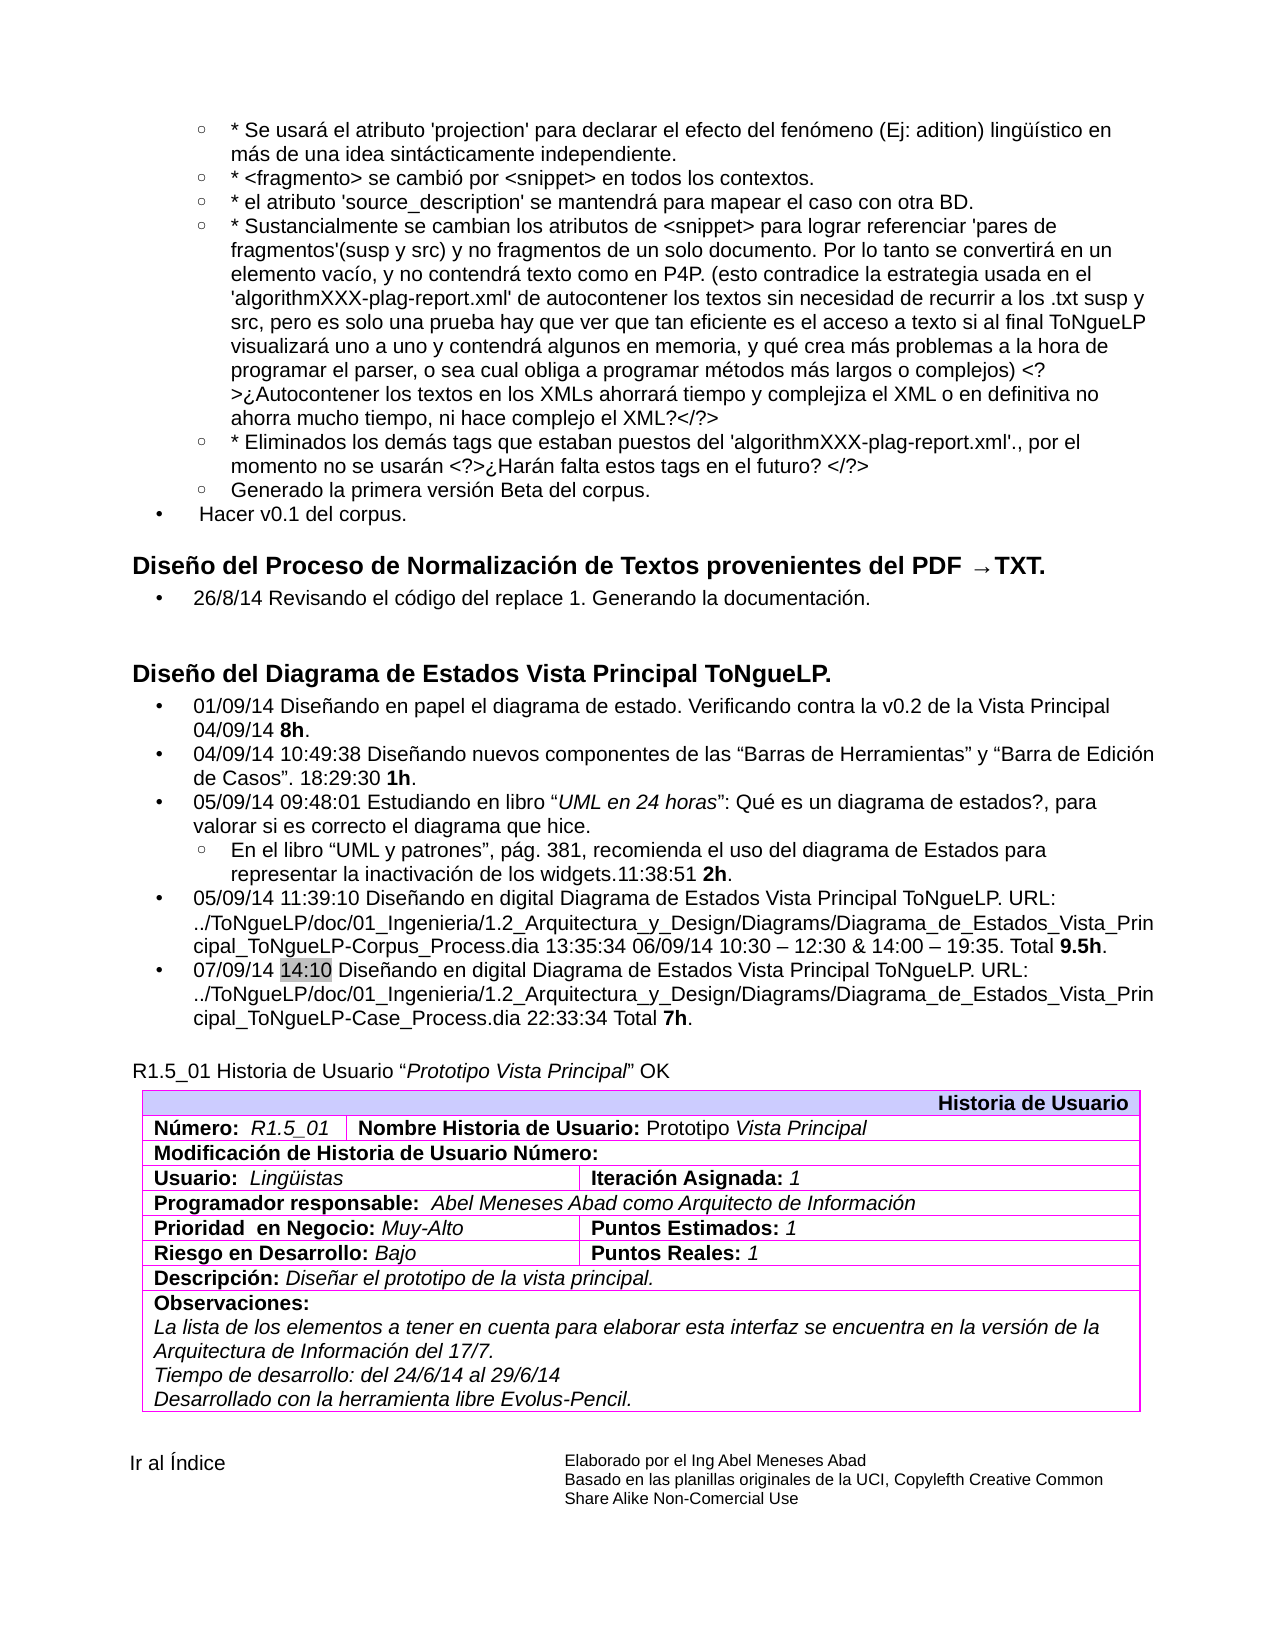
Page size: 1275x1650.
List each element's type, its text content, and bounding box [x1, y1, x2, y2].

list * el atributo 'source_description' se mantendrá para mapear el caso con otra BD. [193, 190, 1157, 214]
list 26/8/14 Revisando el código del replace 1. Generando la documentación. [156, 586, 1157, 610]
list 05/09/14 09:48:01 Estudiando en libro “UML en 24 horas”: Qué es un diagrama de estados?, para valorar si es correcto el diagrama que hice. [156, 790, 1157, 838]
list 04/09/14 10:49:38 Diseñando nuevos componentes de las “Barras de Herramientas” y “Barra de Edición de Casos”. 18:29:31 1h. [156, 742, 1157, 790]
list En el libro “UML y patrones”, pág. 381, recomienda el uso del diagrama de Estados para representar la inactivación de los widgets.11:38:51 2h. [193, 838, 1157, 886]
table_cell Riesgo en Desarrollo: Bajo [143, 1241, 579, 1265]
list * <fragmento> se cambió por <snippet> en todos los contextos. [193, 166, 1157, 190]
list * Eliminados los demás tags que estaban puestos del 'algorithmXXX-plag-report.xml'., por el momento no se usarán <?>¿Harán falta estos tags en el futuro? </?> [193, 430, 1157, 478]
table_cell Iteración Asignada: 1 [580, 1166, 1139, 1190]
list Generado la primera versión Beta del corpus. [193, 478, 1157, 502]
list Hacer v0.1 del corpus. [156, 502, 1157, 526]
subtitle Diseño del Diagrama de Estados Vista Principal ToNgueLP. [118, 659, 1157, 688]
list 05/09/14 11:39:11 Diseñando en digital Diagrama de Estados Vista Principal ToNgueLP. URL: ../ToNgueLP/doc/01_Ingenieria/1.2_Arquitectura_y_Design/Diagrams/Diagrama_de_Estados_Vista_Principal_ToNgueLP-Corpus_Process.dia 13:35:34 06/09/14 10:30 – 12:30 & 14:00 – 19:35. Total 9.5h. [156, 886, 1157, 958]
table_cell Descripción: Diseñar el prototipo de la vista principal. [143, 1266, 1139, 1290]
table_cell Nombre Historia de Usuario: Prototipo Vista Principal [347, 1116, 1139, 1140]
list 01/09/14 Diseñando en papel el diagrama de estado. Verificando contra la v0.2 de la Vista Principal 04/09/14 8h. [156, 694, 1157, 742]
table_cell Número: R1.5_01 [143, 1116, 346, 1140]
subtitle R1.5_01 Historia de Usuario “Prototipo Vista Principal” OK [118, 1055, 1157, 1084]
table_cell Modificación de Historia de Usuario Número: [143, 1141, 1139, 1165]
table_cell Usuario: Lingüistas [143, 1166, 579, 1190]
list * Sustancialmente se cambian los atributos de <snippet> para lograr referenciar 'pares de fragmentos'(susp y src) y no fragmentos de un solo documento. Por lo tanto se convertirá en un elemento vacío, y no contendrá texto como en P4P. (esto contradice la estrategia usada en el 'algorithmXXX-plag-report.xml' de autocontener los textos sin necesidad de recurrir a los .txt susp y src, pero es solo una prueba hay que ver que tan eficiente es el acceso a texto si al final ToNgueLP visualizará uno a uno y contendrá algunos en memoria, y qué crea más problemas a la hora de programar el parser, o sea cual obliga a programar métodos más largos o complejos) <?>¿Autocontener los textos en los XMLs ahorrará tiempo y complejiza el XML o en definitiva no ahorra mucho tiempo, ni hace complejo el XML?</?> [193, 214, 1157, 430]
table_cell Puntos Reales: 1 [580, 1241, 1139, 1265]
table_cell Programador responsable: Abel Meneses Abad como Arquitecto de Información [143, 1191, 1139, 1215]
table_cell Observaciones: La lista de los elementos a tener en cuenta para elaborar esta interfaz se encuentra en la versión de la Arquitectura de Información del 17/7. Tiempo de desarrollo: del 24/6/14 al 29/6/14 Desarrollado con la herramienta libre Evolus-Pencil. [143, 1291, 1139, 1411]
list * Se usará el atributo 'projection' para declarar el efecto del fenómeno (Ej: adition) lingüístico en más de una idea sintácticamente independiente. [193, 118, 1157, 166]
list 07/09/14 14:10 Diseñando en digital Diagrama de Estados Vista Principal ToNgueLP. URL: ../ToNgueLP/doc/01_Ingenieria/1.2_Arquitectura_y_Design/Diagrams/Diagrama_de_Estados_Vista_Principal_ToNgueLP-Case_Process.dia 22:33:35 Total 7h. [156, 958, 1157, 1030]
table_cell Prioridad en Negocio: Muy-Alto [143, 1216, 579, 1240]
subtitle Diseño del Proceso de Normalización de Textos provenientes del PDF →TXT. [118, 551, 1157, 580]
table_cell Puntos Estimados: 1 [580, 1216, 1139, 1240]
table_header Historia de Usuario [143, 1091, 1139, 1115]
